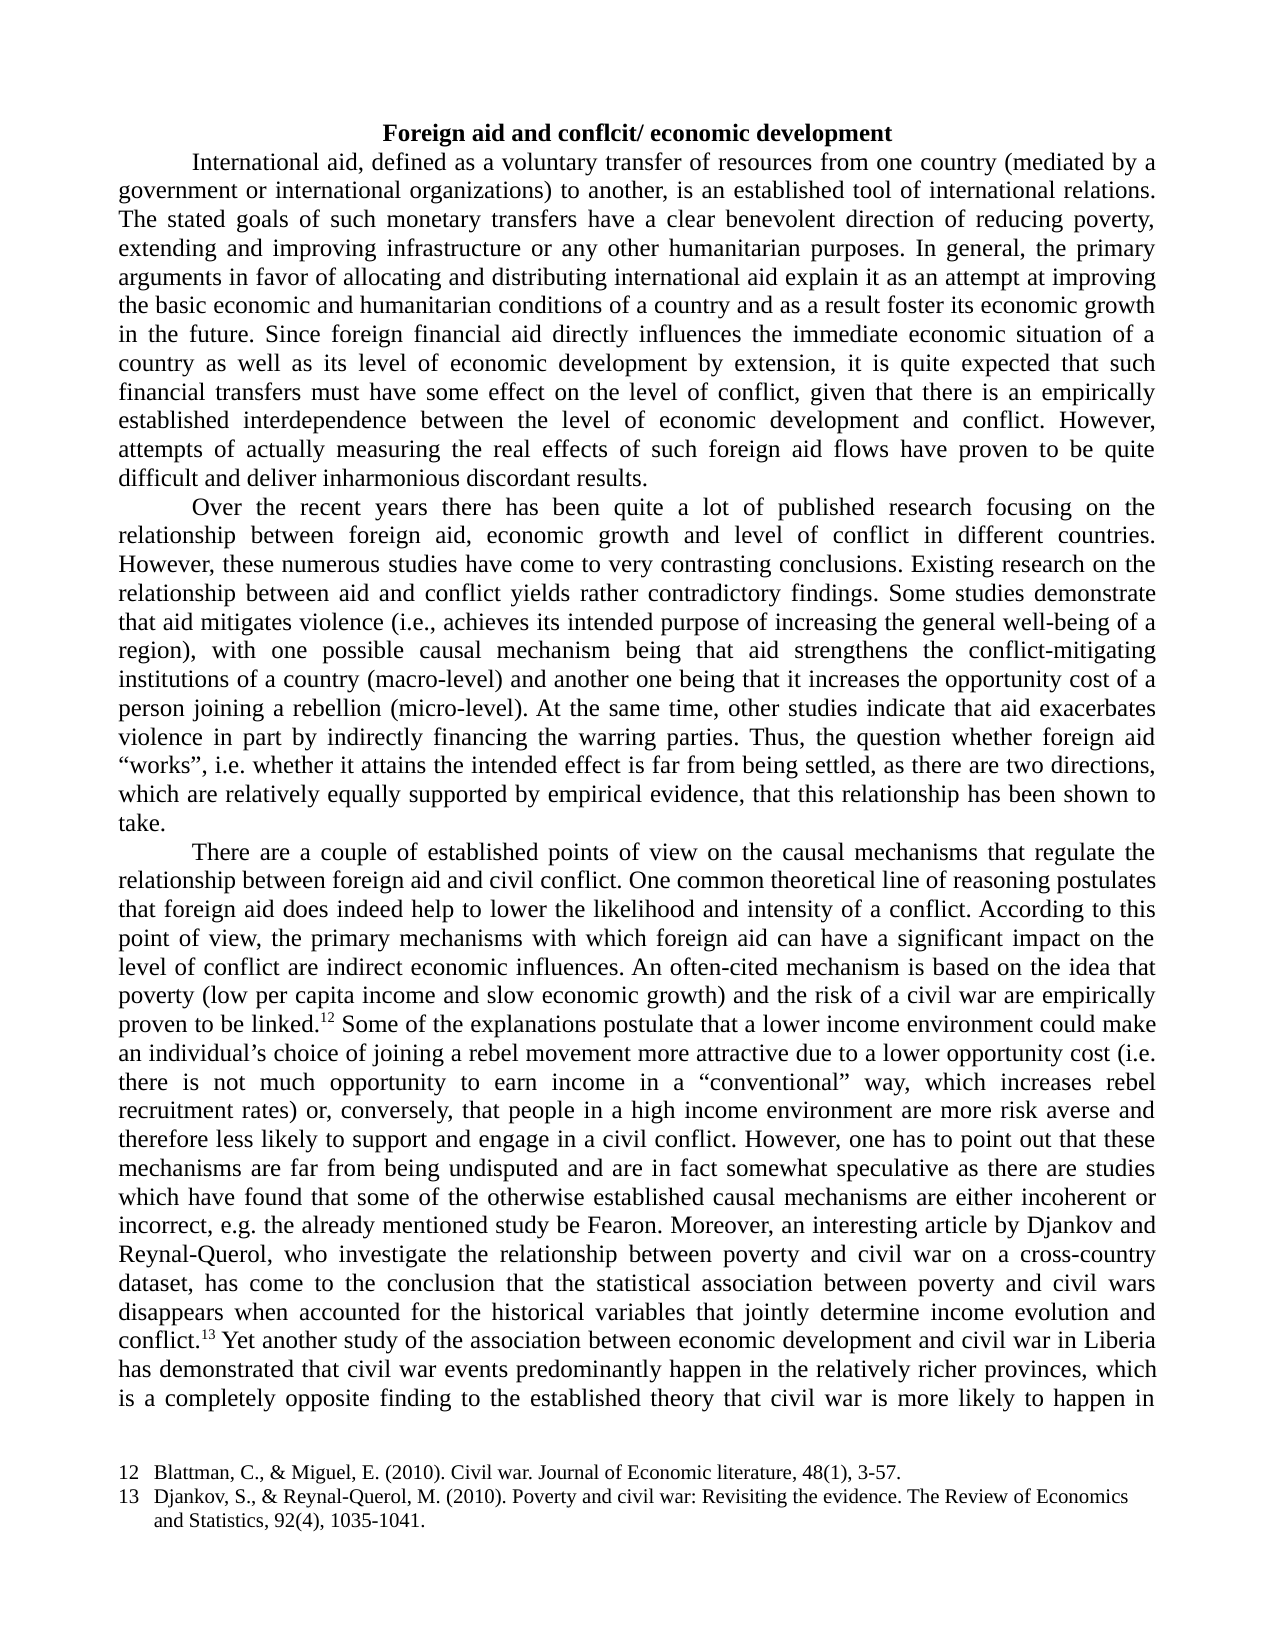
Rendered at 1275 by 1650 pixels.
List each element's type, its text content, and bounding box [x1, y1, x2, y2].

text There are a couple of established points of view on the causal mechanisms that regulate the relationship between foreign aid and civil conflict. One common theoretical line of reasoning postulates that foreign aid does indeed help to lower the likelihood and intensity of a conflict. According to this point of view, the primary mechanisms with which foreign aid can have a significant impact on the level of conflict are indirect economic influences. An often-cited mechanism is based on the idea that poverty (low per capita income and slow economic growth) and the risk of a civil war are empirically proven to be linked. Some of the explanations postulate that a lower income environment could make an individual’s choice of joining a rebel movement more attractive due to a lower opportunity cost (i.e. there is not much opportunity to earn income in a “conventional” way, which increases rebel recruitment rates) or, conversely, that people in a high income environment are more risk averse and therefore less likely to support and engage in a civil conflict. However, one has to point out that these mechanisms are far from being undisputed and are in fact somewhat speculative as there are studies which have found that some of the otherwise established causal mechanisms are either incoherent or incorrect, e.g. the already mentioned study be Fearon. Moreover, an interesting article by Djankov and Reynal-Querol, who investigate the relationship between poverty and civil war on a cross-country dataset, has come to the conclusion that the statistical association between poverty and civil wars disappears when accounted for the historical variables that jointly determine income evolution and conflict. Yet another study of the association between economic development and civil war in Liberia has demonstrated that civil war events predominantly happen in the relatively richer provinces, which is a completely opposite finding to the established theory that civil war is more likely to happen in [118, 837, 1157, 1412]
text Foreign aid and conflcit/ economic development [118, 118, 1157, 147]
text International aid, defined as a voluntary transfer of resources from one country (mediated by a government or international organizations) to another, is an established tool of international relations. The stated goals of such monetary transfers have a clear benevolent direction of reducing poverty, extending and improving infrastructure or any other humanitarian purposes. In general, the primary arguments in favor of allocating and distributing international aid explain it as an attempt at improving the basic economic and humanitarian conditions of a country and as a result foster its economic growth in the future. Since foreign financial aid directly influences the immediate economic situation of a country as well as its level of economic development by extension, it is quite expected that such financial transfers must have some effect on the level of conflict, given that there is an empirically established interdependence between the level of economic development and conflict. However, attempts of actually measuring the real effects of such foreign aid flows have proven to be quite difficult and deliver inharmonious discordant results. [118, 147, 1157, 492]
text Blattman, C., & Miguel, E. (2010). Civil war. Journal of Economic literature, 48(1), 3-57. [118, 1460, 1157, 1484]
text Over the recent years there has been quite a lot of published research focusing on the relationship between foreign aid, economic growth and level of conflict in different countries. However, these numerous studies have come to very contrasting conclusions. Existing research on the relationship between aid and conflict yields rather contradictory findings. Some studies demonstrate that aid mitigates violence (i.e., achieves its intended purpose of increasing the general well-being of a region), with one possible causal mechanism being that aid strengthens the conflict-mitigating institutions of a country (macro-level) and another one being that it increases the opportunity cost of a person joining a rebellion (micro-level). At the same time, other studies indicate that aid exacerbates violence in part by indirectly financing the warring parties. Thus, the question whether foreign aid “works”, i.e. whether it attains the intended effect is far from being settled, as there are two directions, which are relatively equally supported by empirical evidence, that this relationship has been shown to take. [118, 492, 1157, 837]
text Djankov, S., & Reynal-Querol, M. (2010). Poverty and civil war: Revisiting the evidence. The Review of Economics and Statistics, 92(4), 1035-1041. [118, 1484, 1157, 1532]
